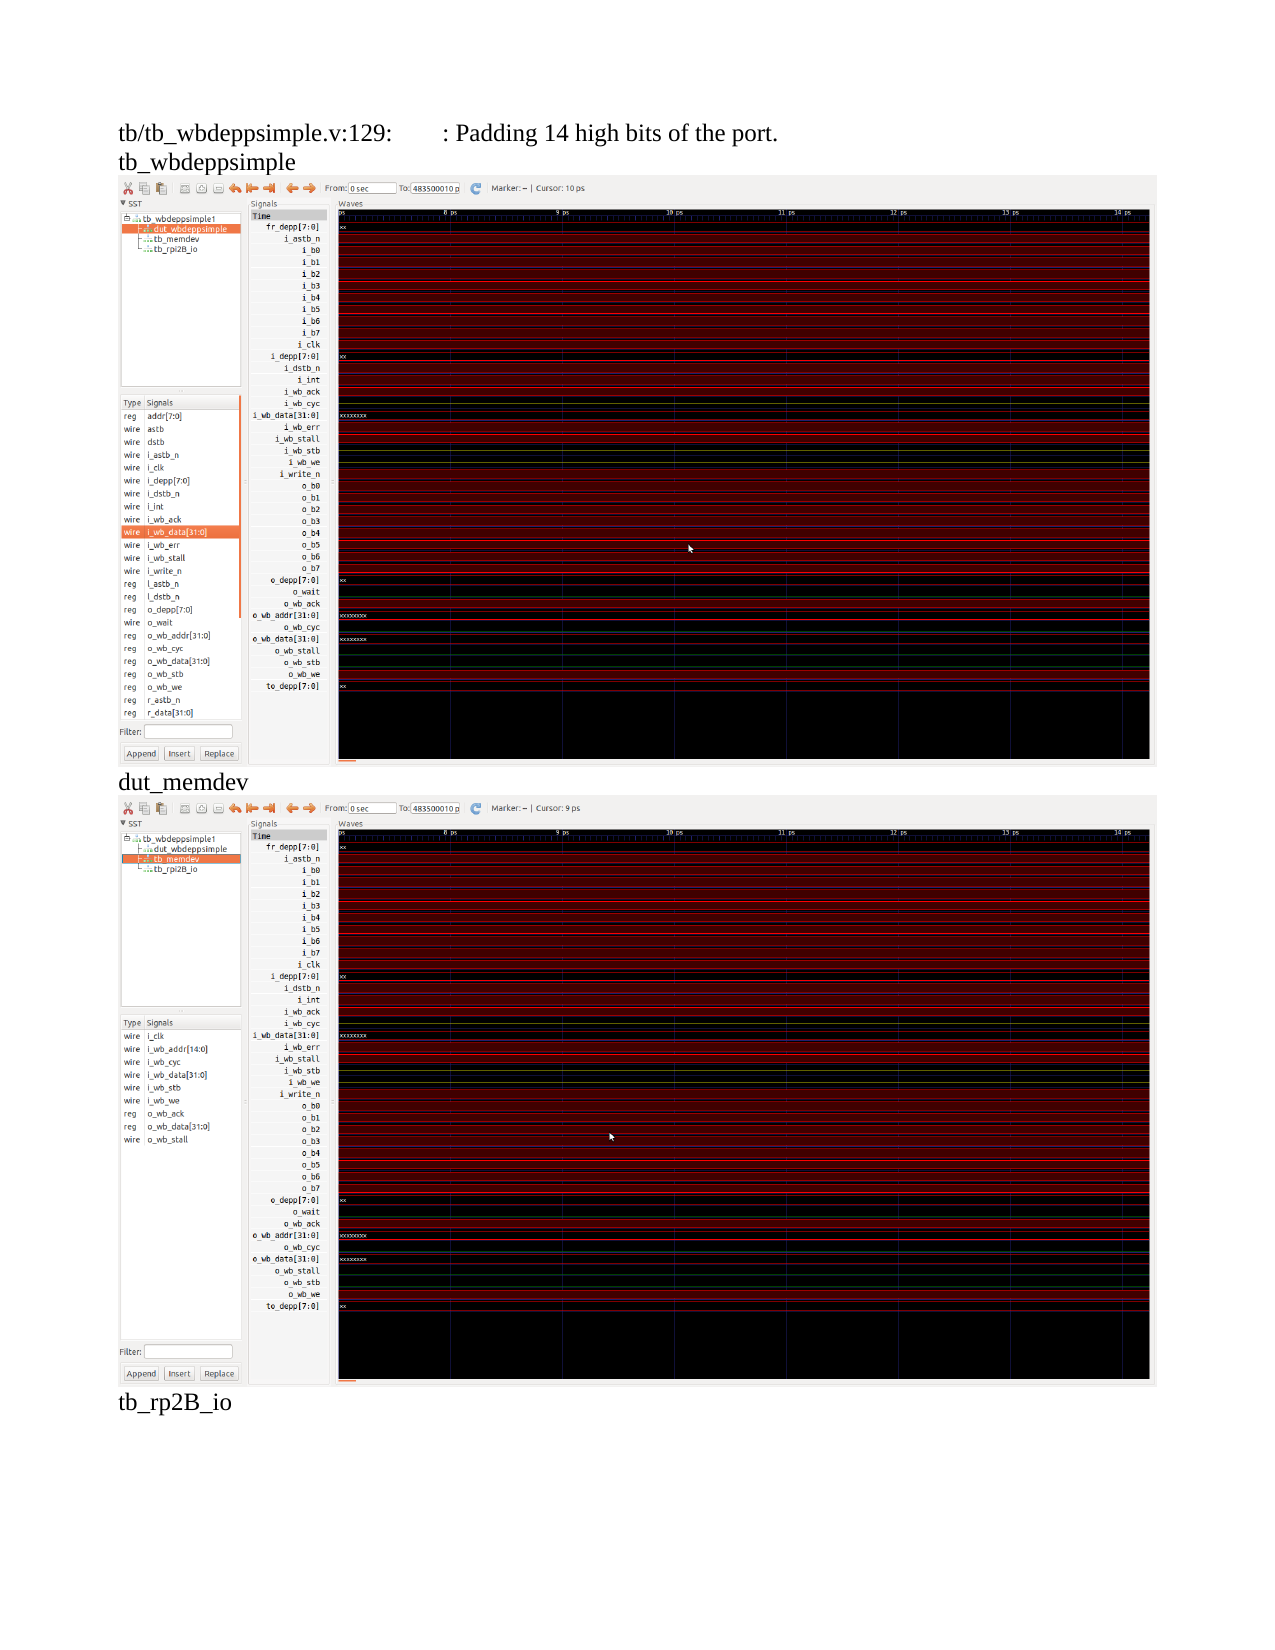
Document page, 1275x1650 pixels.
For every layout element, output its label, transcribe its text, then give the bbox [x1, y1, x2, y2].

text dut_memdev [118, 767, 1157, 795]
text tb_rp2B_io [118, 1387, 1157, 1416]
picture [118, 175, 1157, 767]
text tb/tb_wbdeppsimple.v:129: : Padding 14 high bits of the port. [118, 118, 1157, 147]
text tb_wbdeppsimple [118, 147, 1157, 175]
picture [118, 795, 1157, 1387]
